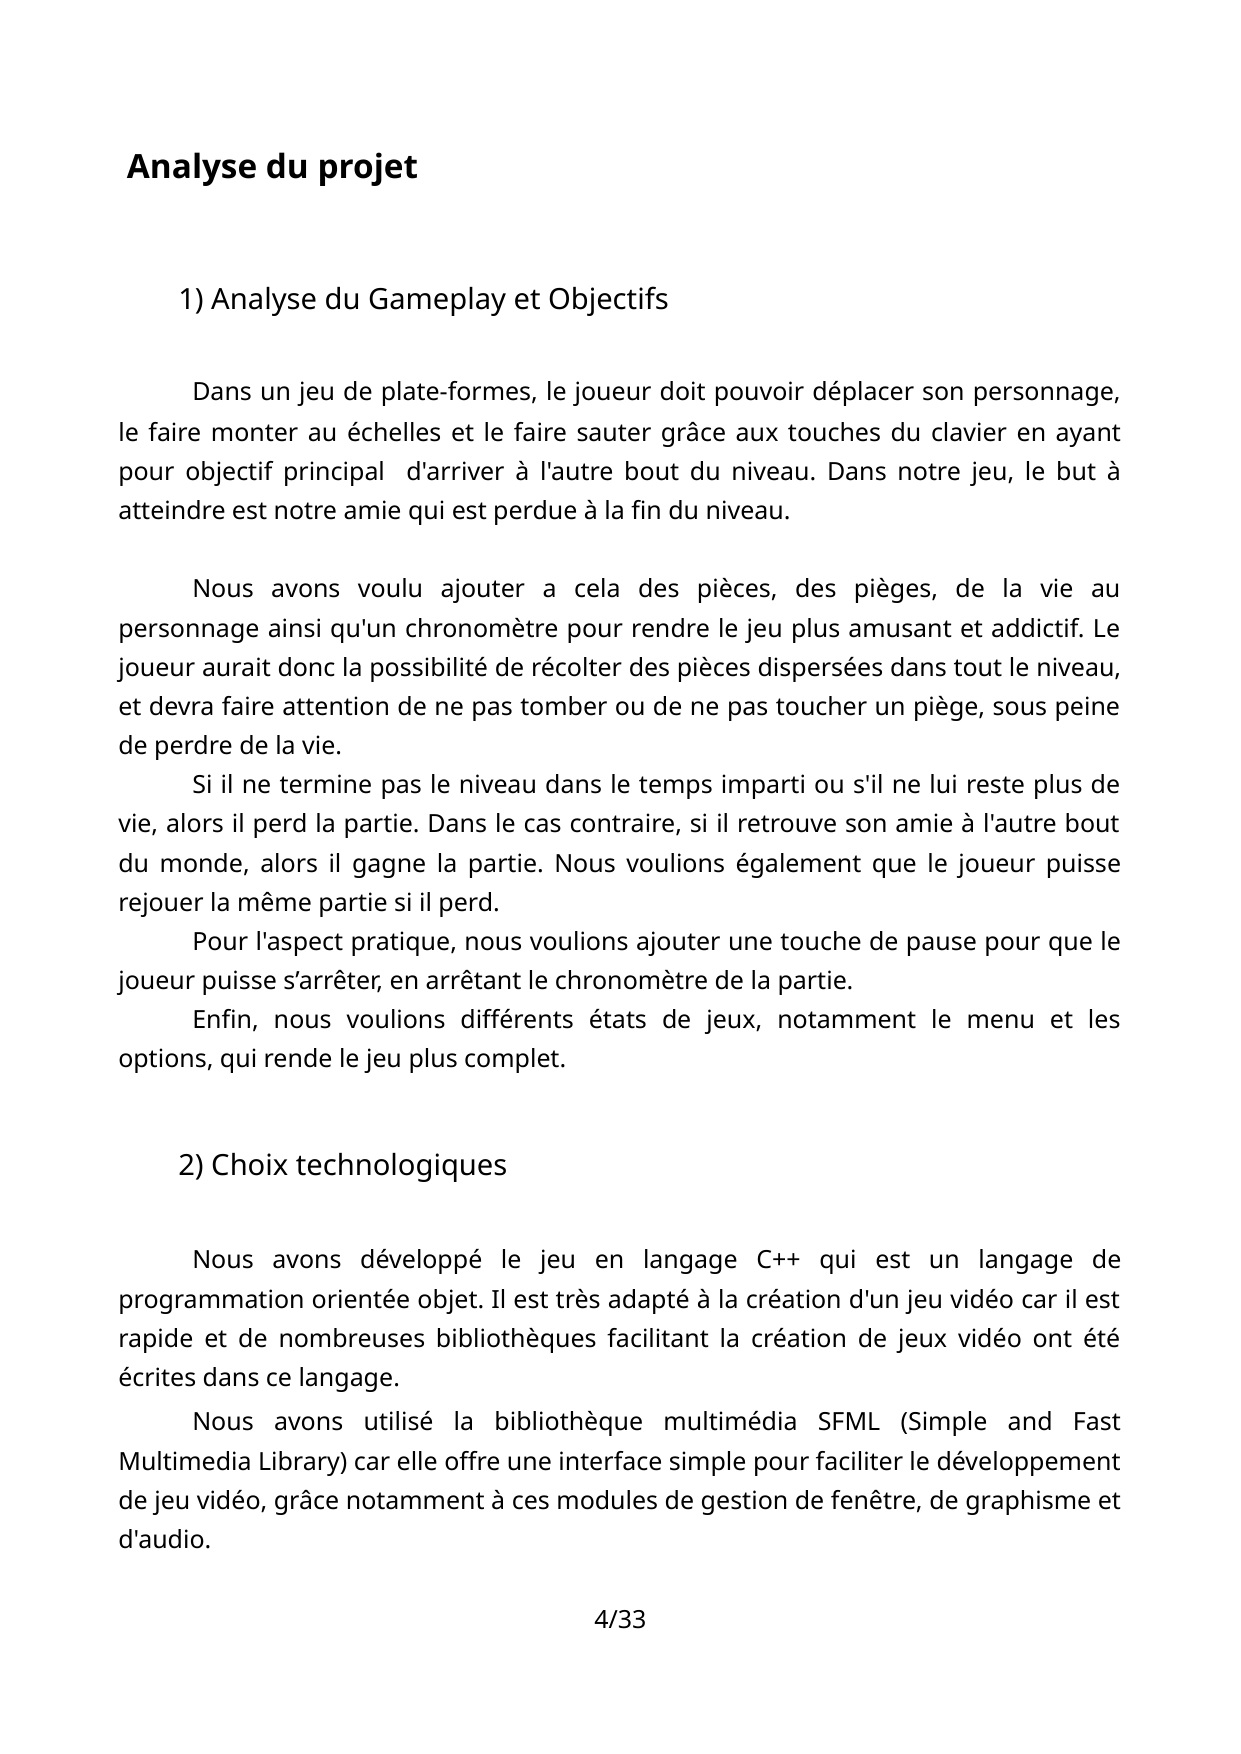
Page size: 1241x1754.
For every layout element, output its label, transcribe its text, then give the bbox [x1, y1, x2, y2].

text Dans un jeu de plate-formes, le joueur doit pouvoir déplacer son personnage, le faire monter au échelles et le faire sauter grâce aux touches du clavier en ayant pour objectif principal d'arriver à l'autre bout du niveau. Dans notre jeu, le but à atteindre est notre amie qui est perdue à la fin du niveau. [118, 369, 1122, 527]
text Nous avons utilisé la bibliothèque multimédia SFML (Simple and Fast Multimedia Library) car elle offre une interface simple pour faciliter le développement de jeu vidéo, grâce notamment à ces modules de gestion de fenêtre, de graphisme et d'audio. [118, 1399, 1122, 1556]
text Enfin, nous voulions différents états de jeux, notamment le menu et les options, qui rende le jeu plus complet. [118, 1002, 1122, 1075]
text Nous avons développé le jeu en langage C++ qui est un langage de programmation orientée objet. Il est très adapté à la création d'un jeu vidéo car il est rapide et de nombreuses bibliothèques facilitant la création de jeux vidéo ont été écrites dans ce langage. [118, 1242, 1122, 1394]
text Nous avons voulu ajouter a cela des pièces, des pièges, de la vie au personnage ainsi qu'un chronomètre pour rendre le jeu plus amusant et addictif. Le joueur aurait donc la possibilité de récolter des pièces dispersées dans tout le niveau, et devra faire attention de ne pas tomber ou de ne pas toucher un piège, sous peine de perdre de la vie. [118, 571, 1122, 762]
text Si il ne termine pas le niveau dans le temps imparti ou s'il ne lui reste plus de vie, alors il perd la partie. Dans le cas contraire, si il retrouve son amie à l'autre bout du monde, alors il gagne la partie. Nous voulions également que le joueur puisse rejouer la même partie si il perd. [118, 767, 1122, 918]
subtitle 2) Choix technologiques [118, 1144, 1122, 1184]
subtitle 1) Analyse du Gameplay et Objectifs [118, 278, 1122, 318]
subtitle Analyse du projet [118, 143, 1122, 188]
text Pour l'aspect pratique, nous voulions ajouter une touche de pause pour que le joueur puisse s’arrêter, en arrêtant le chronomètre de la partie. [118, 923, 1122, 997]
